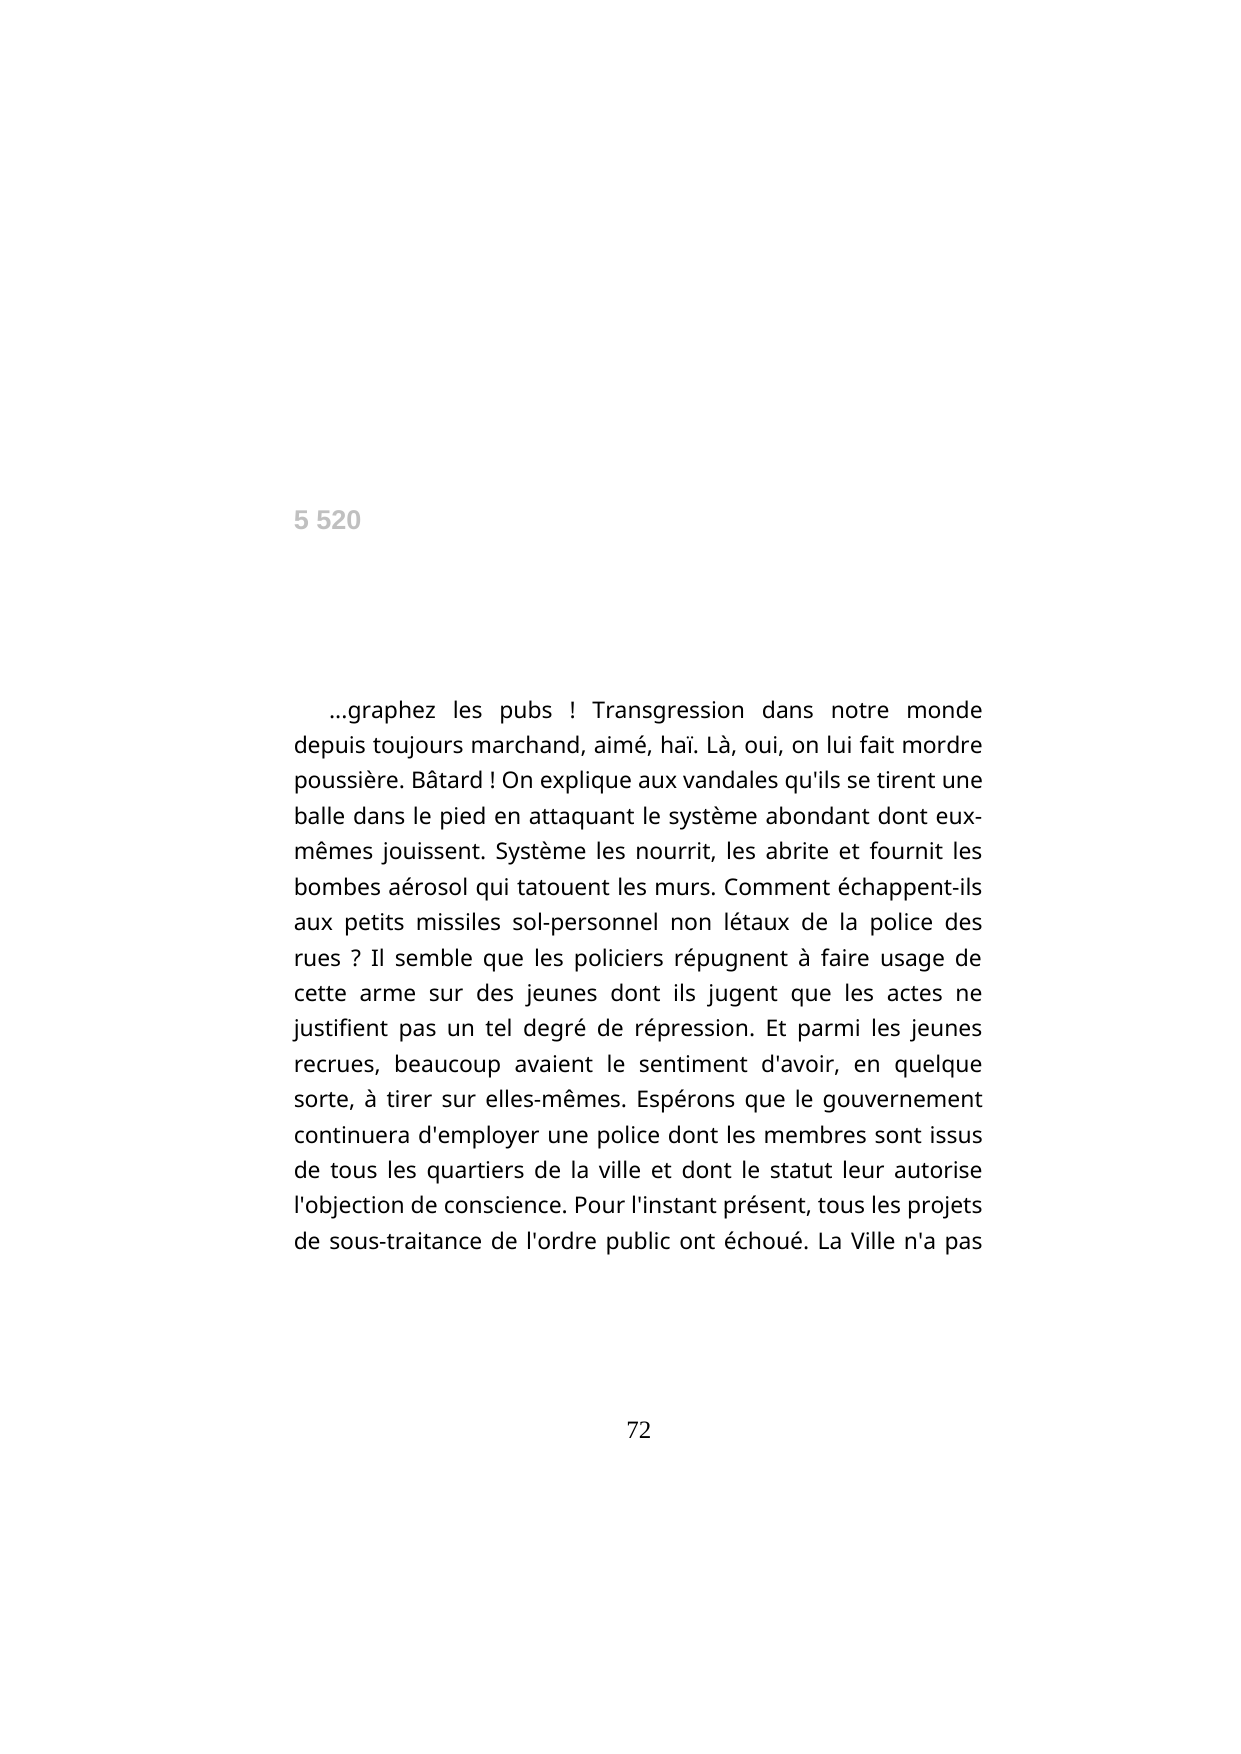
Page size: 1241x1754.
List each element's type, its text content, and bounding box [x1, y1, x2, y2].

subtitle 5 520 [293, 505, 983, 536]
text ...graphez les pubs ! Transgression dans notre monde depuis toujours marchand, aimé, haï. Là, oui, on lui fait mordre poussière. Bâtard ! On explique aux vandales qu'ils se tirent une balle dans le pied en attaquant le système abondant dont eux-mêmes jouissent. Système les nourrit, les abrite et fournit les bombes aérosol qui tatouent les murs. Comment échappent-ils aux petits missiles sol-personnel non létaux de la police des rues ? Il semble que les policiers répugnent à faire usage de cette arme sur des jeunes dont ils jugent que les actes ne justifient pas un tel degré de répression. Et parmi les jeunes recrues, beaucoup avaient le sentiment d'avoir, en quelque sorte, à tirer sur elles-mêmes. Espérons que le gouvernement continuera d'employer une police dont les membres sont issus de tous les quartiers de la ville et dont le statut leur autorise l'objection de conscience. Pour l'instant présent, tous les projets de sous-traitance de l'ordre public ont échoué. La Ville n'a pas [293, 690, 983, 1256]
